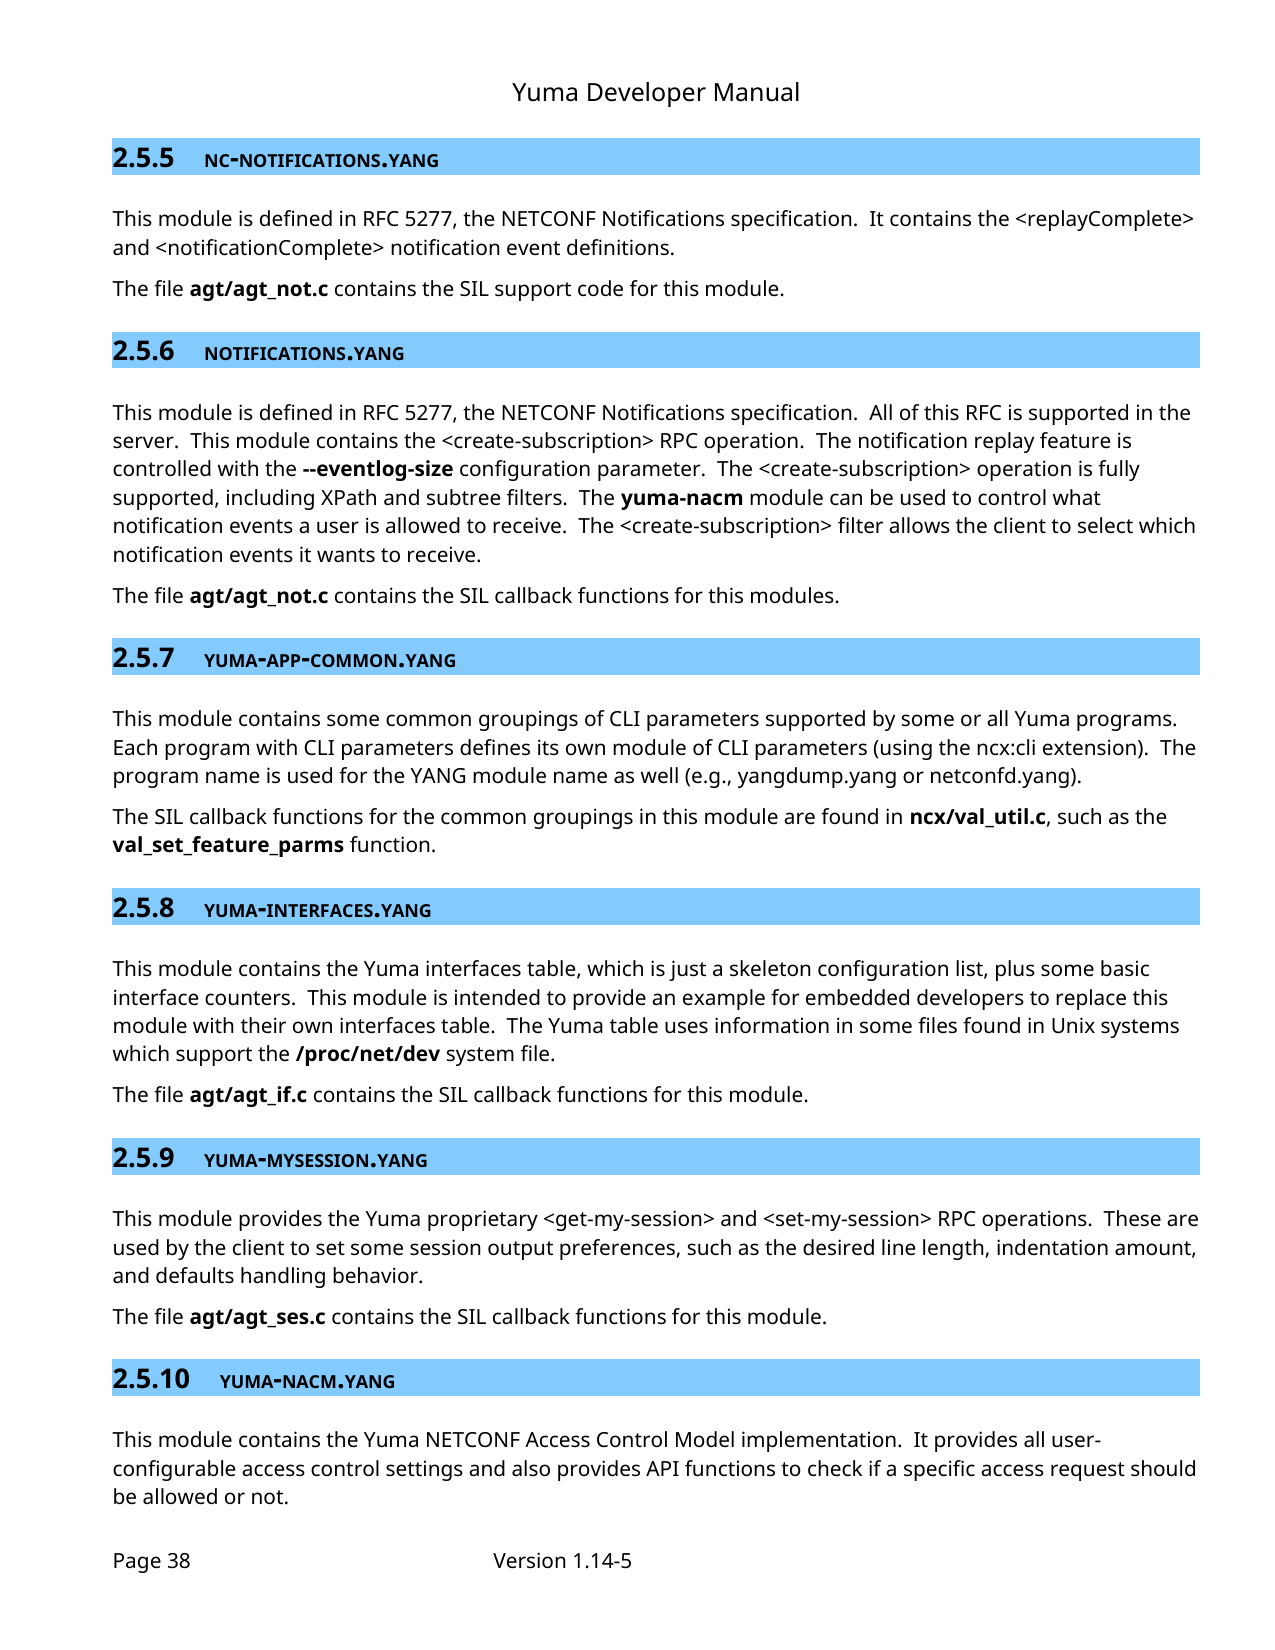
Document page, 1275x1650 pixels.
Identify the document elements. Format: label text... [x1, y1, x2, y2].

subtitle nc-notifications.yang [112, 138, 1200, 175]
subtitle yuma-interfaces.yang [112, 888, 1200, 925]
text This module contains the Yuma NETCONF Access Control Model implementation. It provides all user-configurable access control settings and also provides API functions to check if a specific access request should be allowed or not. [112, 1426, 1200, 1511]
text This module is defined in RFC 5277, the NETCONF Notifications specification. All of this RFC is supported in the server. This module contains the <create-subscription> RPC operation. The notification replay feature is controlled with the --eventlog-size configuration parameter. The <create-subscription> operation is fully supported, including XPath and subtree filters. The yuma-nacm module can be used to control what notification events a user is allowed to receive. The <create-subscription> filter allows the client to select which notification events it wants to receive. [112, 398, 1200, 568]
text This module provides the Yuma proprietary <get-my-session> and <set-my-session> RPC operations. These are used by the client to set some session output preferences, such as the desired line length, indentation amount, and defaults handling behavior. [112, 1204, 1200, 1289]
text The file agt/agt_not.c contains the SIL support code for this module. [112, 274, 1200, 302]
subtitle notifications.yang [112, 332, 1200, 368]
text This module contains the Yuma interfaces table, which is just a skeleton configuration list, plus some basic interface counters. This module is intended to provide an example for embedded developers to replace this module with their own interfaces table. The Yuma table uses information in some files found in Unix systems which support the /proc/net/dev system file. [112, 954, 1200, 1068]
text The file agt/agt_if.c contains the SIL callback functions for this module. [112, 1081, 1200, 1109]
text The file agt/agt_ses.c contains the SIL callback functions for this module. [112, 1302, 1200, 1330]
subtitle yuma-nacm.yang [112, 1359, 1200, 1396]
text This module is defined in RFC 5277, the NETCONF Notifications specification. It contains the <replayComplete> and <notificationComplete> notification event definitions. [112, 204, 1200, 261]
subtitle yuma-app-common.yang [112, 638, 1200, 675]
text This module contains some common groupings of CLI parameters supported by some or all Yuma programs. Each program with CLI parameters defines its own module of CLI parameters (using the ncx:cli extension). The program name is used for the YANG module name as well (e.g., yangdump.yang or netconfd.yang). [112, 704, 1200, 790]
subtitle yuma-mysession.yang [112, 1138, 1200, 1175]
text The SIL callback functions for the common groupings in this module are found in ncx/val_util.c, such as the val_set_feature_parms function. [112, 802, 1200, 859]
text The file agt/agt_not.c contains the SIL callback functions for this modules. [112, 581, 1200, 609]
